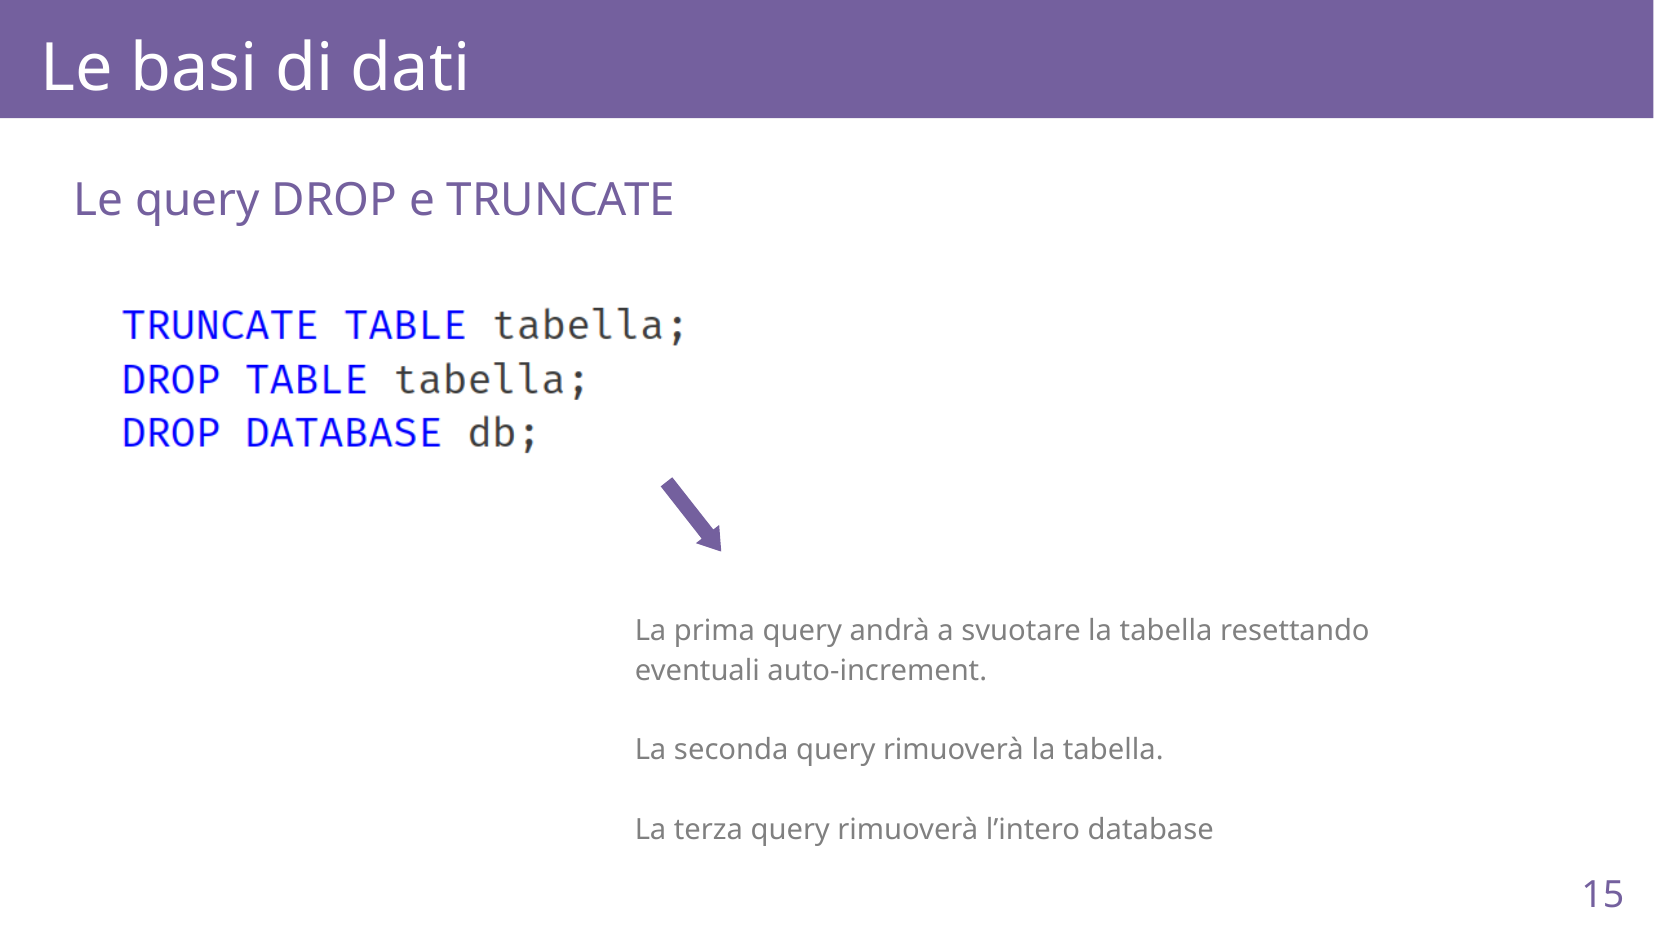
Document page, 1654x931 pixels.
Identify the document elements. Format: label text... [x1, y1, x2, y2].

text_box [0, 0, 1654, 119]
text_box [660, 477, 722, 552]
text_box La prima query andrà a svuotare la tabella resettando eventuali auto-increment. La seconda query rimuoverà la tabella. La terza query rimuoverà l’intero database [620, 601, 1418, 827]
text_box Le query DROP e TRUNCATE [59, 158, 1107, 229]
text_box Le basi di dati [25, 11, 942, 107]
text_box [1510, 860, 1654, 931]
picture [111, 295, 709, 470]
